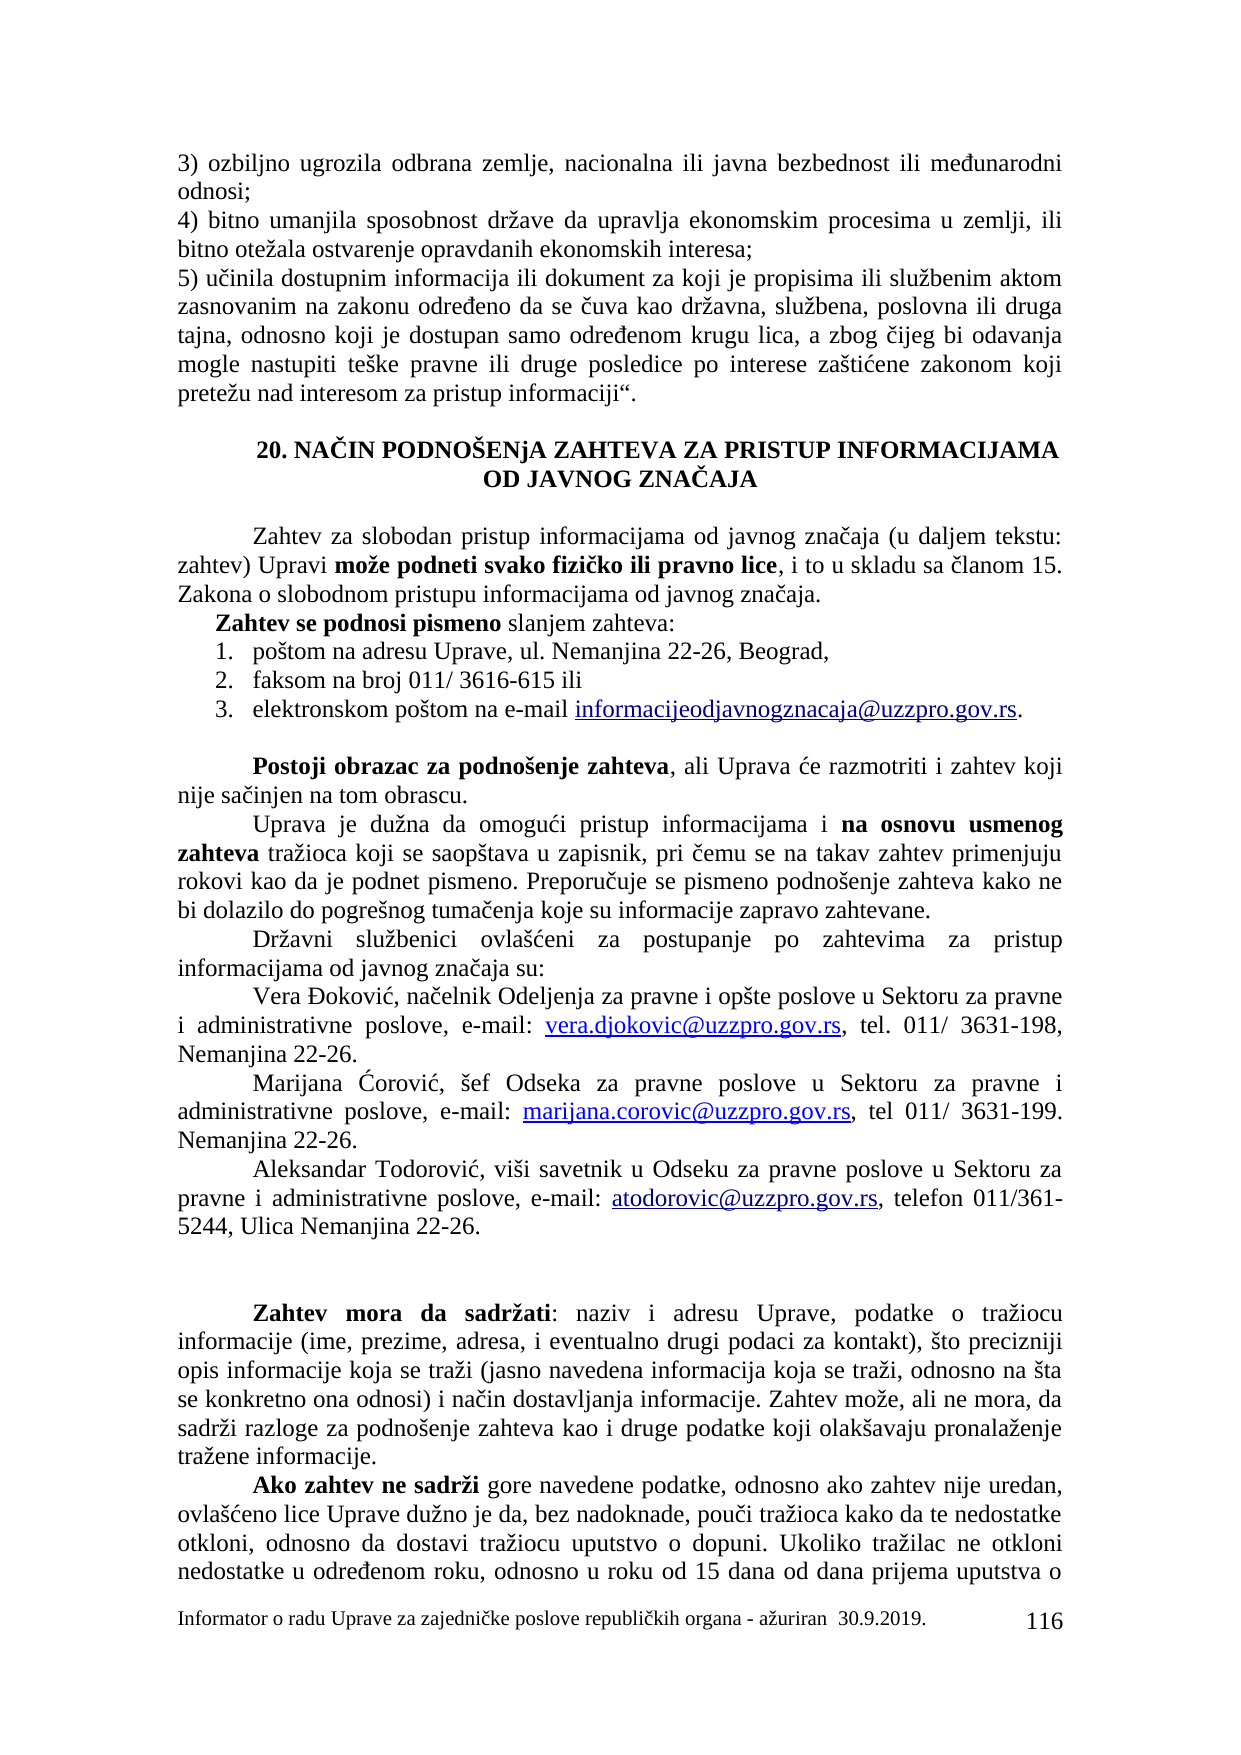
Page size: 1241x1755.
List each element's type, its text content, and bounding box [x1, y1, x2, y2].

text 20. NAČIN PODNOŠENјA ZAHTEVA ZA PRISTUP INFORMACIJAMA OD JAVNOG ZNAČAJA [177, 435, 1063, 493]
text Ako zahtev ne sadrži gore navedene podatke, odnosno ako zahtev nije uredan, ovlašćeno lice Uprave dužno je da, bez nadoknade, pouči tražioca kako da te nedostatke otkloni, odnosno da dostavi tražiocu uputstvo o dopuni. Ukoliko tražilac ne otkloni nedostatke u određenom roku, odnosno u roku od 15 dana od dana prijema uputstva o [177, 1470, 1063, 1585]
list poštom na adresu Uprave, ul. Nemanjina 22-26, Beograd, [215, 636, 1063, 665]
list elektronskom poštom na e-mail informacijeodjavnogznacaja@uzzpro.gov.rs. [215, 694, 1063, 723]
text Uprava je dužna da omogući pristup informacijama i na osnovu usmenog zahteva tražioca koji se saopštava u zapisnik, pri čemu se na takav zahtev primenjuju rokovi kao da je podnet pismeno. Preporučuje se pismeno podnošenje zahteva kako ne bi dolazilo do pogrešnog tumačenja koje su informacije zapravo zahtevane. [177, 809, 1063, 924]
text Zahtev za slobodan pristup informacijama od javnog značaja (u dalјem tekstu: zahtev) Upravi može podneti svako fizičko ili pravno lice, i to u skladu sa članom 15. Zakona o slobodnom pristupu informacijama od javnog značaja. [177, 521, 1063, 608]
text 4) bitno umanjila sposobnost države da upravlјa ekonomskim procesima u zemlјi, ili bitno otežala ostvarenje opravdanih ekonomskih interesa; [177, 205, 1063, 263]
text Zahtev mora da sadržati: naziv i adresu Uprave, podatke o tražiocu informacije (ime, prezime, adresa, i eventualno drugi podaci za kontakt), što precizniji opis informacije koja se traži (jasno navedena informacija koja se traži, odnosno na šta se konkretno ona odnosi) i način dostavlјanja informacije. Zahtev može, ali ne mora, da sadrži razloge za podnošenje zahteva kao i druge podatke koji olakšavaju pronalaženje tražene informacije. [177, 1298, 1063, 1470]
text Aleksandar Todorović, viši savetnik u Odseku za pravne poslove u Sektoru za pravne i administrativne poslove, e-mail: atodorovic@uzzpro.gov.rs, telefon 011/361-5244, Ulica Nemanjina 22-26. [177, 1154, 1063, 1240]
text 3) ozbilјno ugrozila odbrana zemlјe, nacionalna ili javna bezbednost ili međunarodni odnosi; [177, 148, 1063, 205]
text Marijana Ćorović, šef Odseka za pravne poslove u Sektoru za pravne i administrativne poslove, e-mail: marijana.corovic@uzzpro.gov.rs, tel 011/ 3631-199. Nemanjina 22-26. [177, 1068, 1063, 1154]
list faksom na broj 011/ 3616-615 ili [215, 665, 1063, 694]
text Postoji obrazac za podnošenje zahteva, ali Uprava će razmotriti i zahtev koji nije sačinjen na tom obrascu. [177, 751, 1063, 809]
text Državni službenici ovlašćeni za postupanje po zahtevima za pristup informacijama od javnog značaja su: [177, 924, 1063, 981]
text Zahtev se podnosi pismeno slanjem zahteva: [177, 608, 1063, 636]
text 5) učinila dostupnim informacija ili dokument za koji je propisima ili službenim aktom zasnovanim na zakonu određeno da se čuva kao državna, službena, poslovna ili druga tajna, odnosno koji je dostupan samo određenom krugu lica, a zbog čijeg bi odavanja mogle nastupiti teške pravne ili druge posledice po interese zaštićene zakonom koji pretežu nad interesom za pristup informaciji“. [177, 263, 1063, 406]
text Vera Đoković, načelnik Odelјenja za pravne i opšte poslove u Sektoru za pravne i administrativne poslove, e-mail: vera.djokovic@uzzpro.gov.rs, tel. 011/ 3631-198, Nemanjina 22-26. [177, 981, 1063, 1068]
